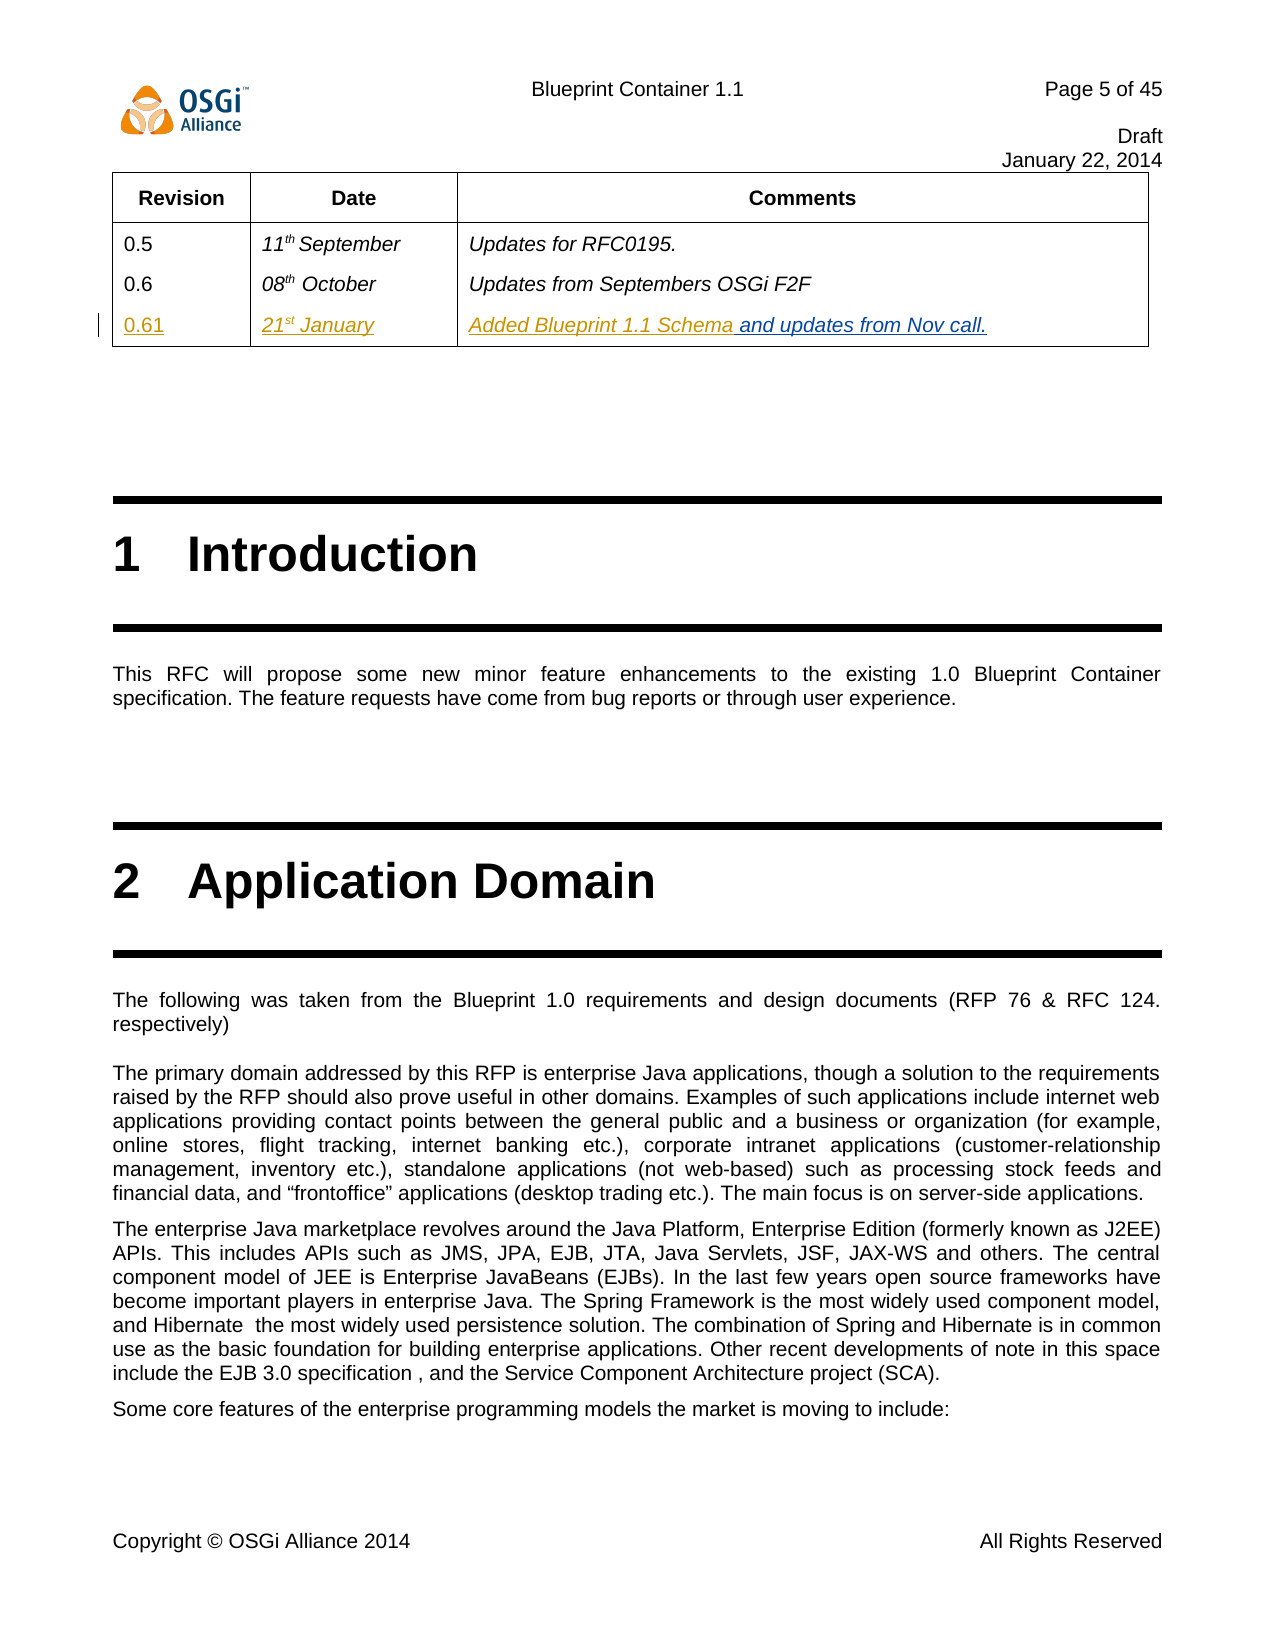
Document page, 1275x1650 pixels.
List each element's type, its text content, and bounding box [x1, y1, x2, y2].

text This RFC will propose some new minor feature enhancements to the existing 1.0 Blueprint Container specification. The feature requests have come from bug reports or through user experience. [112, 661, 1162, 709]
subtitle Introduction [112, 497, 1162, 632]
table_cell 0.6 [113, 264, 250, 305]
table_cell 08th October [251, 264, 457, 305]
table_cell 0.61 [113, 305, 250, 346]
table_cell 0.5 [113, 223, 250, 264]
text The following was taken from the Blueprint 1.0 requirements and design documents (RFP 76 & RFC 124. respectively) [112, 988, 1162, 1036]
text The enterprise Java marketplace revolves around the Java Platform, Enterprise Edition (formerly known as J2EE) APIs. This includes APIs such as JMS, JPA, EJB, JTA, Java Servlets, JSF, JAX-WS and others. The central component model of JEE is Enterprise JavaBeans (EJBs). In the last few years open source frameworks have become important players in enterprise Java. The Spring Framework is the most widely used component model, and Hibernate the most widely used persistence solution. The combination of Spring and Hibernate is in common use as the basic foundation for building enterprise applications. Other recent developments of note in this space include the EJB 3.0 specification , and the Service Component Architecture project (SCA). [112, 1217, 1162, 1384]
table_cell Updates for RFC0195. [458, 223, 1148, 264]
picture [113, 78, 257, 142]
table_cell Added Blueprint 1.1 Schema and updates from Nov call. [458, 305, 1148, 346]
table_header Revision [113, 173, 250, 222]
text The primary domain addressed by this RFP is enterprise Java applications, though a solution to the requirements raised by the RFP should also prove useful in other domains. Examples of such applications include internet web applications providing contact points between the general public and a business or organization (for example, online stores, flight tracking, internet banking etc.), corporate intranet applications (customer-relationship management, inventory etc.), standalone applications (not web-based) such as processing stock feeds and financial data, and “frontoffice” applications (desktop trading etc.). The main focus is on server-side applications. [112, 1061, 1162, 1204]
table_cell Updates from Septembers OSGi F2F [458, 264, 1148, 305]
table_cell 11th September [251, 223, 457, 264]
table_header Date [251, 173, 457, 222]
table_cell 21st January [251, 305, 457, 346]
subtitle Application Domain [112, 823, 1162, 958]
text Some core features of the enterprise programming models the market is moving to include: [112, 1397, 1162, 1421]
table_header Comments [458, 173, 1148, 222]
